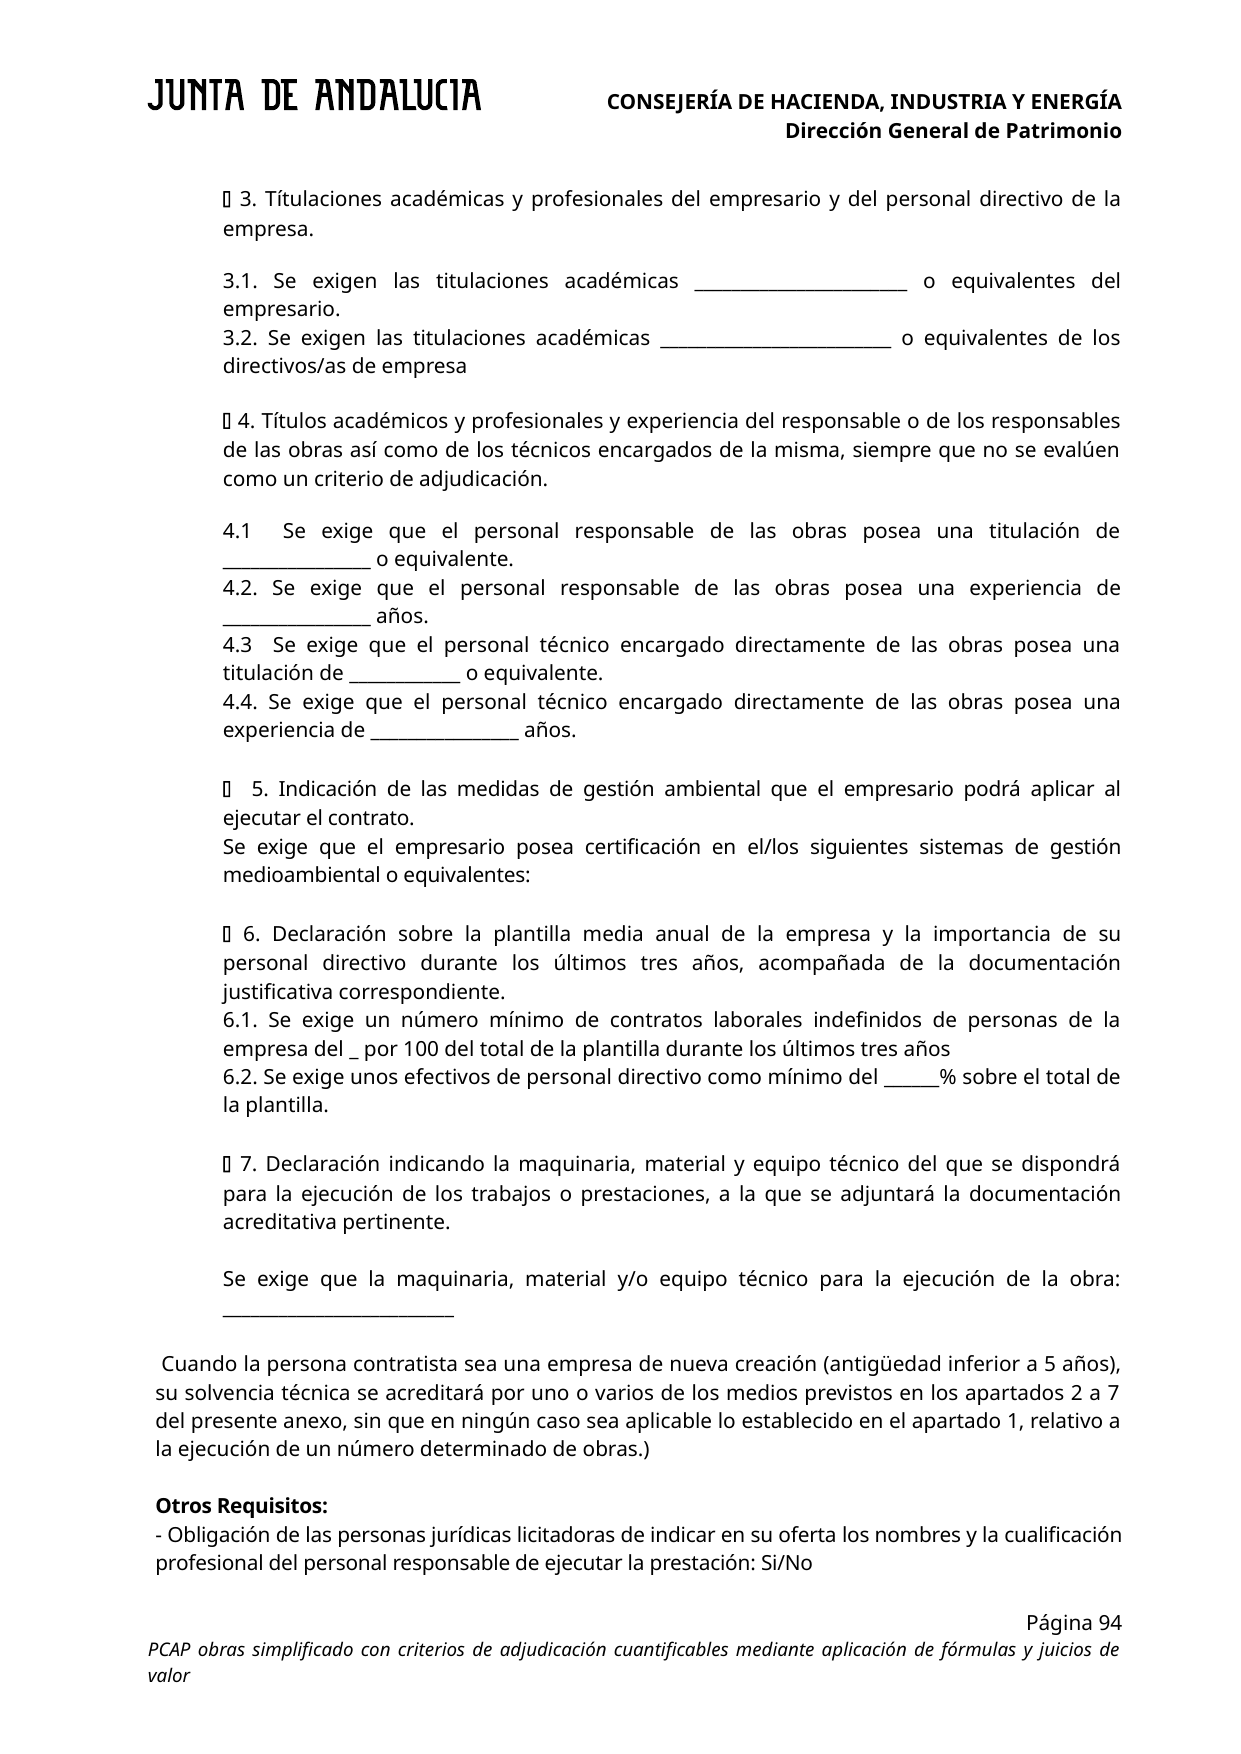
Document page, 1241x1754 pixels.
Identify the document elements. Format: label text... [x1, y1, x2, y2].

text c 7. Declaración indicando la maquinaria, material y equipo técnico del que se dispondrá para la ejecución de los trabajos o prestaciones, a la que se adjuntará la documentación acreditativa pertinente. [223, 1147, 1122, 1236]
subtitle Otros Requisitos: [155, 1491, 1122, 1520]
text 4.4. Se exige que el personal técnico encargado directamente de las obras posea una experiencia de ________________ años. [223, 687, 1122, 744]
text c 6. Declaración sobre la plantilla media anual de la empresa y la importancia de su personal directivo durante los últimos tres años, acompañada de la documentación justificativa correspondiente. [223, 917, 1122, 1005]
text c 3. Títulaciones académicas y profesionales del empresario y del personal directivo de la empresa. [223, 182, 1122, 242]
text 6.1. Se exige un número mínimo de contratos laborales indefinidos de personas de la empresa del _ por 100 del total de la plantilla durante los últimos tres años [223, 1005, 1122, 1062]
text c 4. Títulos académicos y profesionales y experiencia del responsable o de los responsables de las obras así como de los técnicos encargados de la misma, siempre que no se evalúen como un criterio de adjudicación. [223, 404, 1122, 492]
text 4.3 Se exige que el personal técnico encargado directamente de las obras posea una titulación de ____________ o equivalente. [223, 630, 1122, 687]
text 4.1 Se exige que el personal responsable de las obras posea una titulación de ________________ o equivalente. [223, 516, 1122, 573]
text Se exige que el empresario posea certificación en el/los siguientes sistemas de gestión medioambiental o equivalentes: [223, 832, 1122, 889]
text c 5. Indicación de las medidas de gestión ambiental que el empresario podrá aplicar al ejecutar el contrato. [223, 772, 1122, 832]
subtitle - Obligación de las personas jurídicas licitadoras de indicar en su oferta los nombres y la cualificación profesional del personal responsable de ejecutar la prestación: Si/No [155, 1520, 1122, 1577]
text 3.1. Se exigen las titulaciones académicas _______________________ o equivalentes del empresario. [223, 266, 1122, 323]
text Se exige que la maquinaria, material y/o equipo técnico para la ejecución de la obra: _________________________ [223, 1264, 1122, 1321]
text 3.2. Se exigen las titulaciones académicas _________________________ o equivalentes de los directivos/as de empresa [223, 323, 1122, 380]
text 6.2. Se exige unos efectivos de personal directivo como mínimo del ______% sobre el total de la plantilla. [223, 1062, 1122, 1119]
subtitle Cuando la persona contratista sea una empresa de nueva creación (antigüedad inferior a 5 años), su solvencia técnica se acreditará por uno o varios de los medios previstos en los apartados 2 a 7 del presente anexo, sin que en ningún caso sea aplicable lo establecido en el apartado 1, relativo a la ejecución de un número determinado de obras.) [155, 1349, 1122, 1463]
text 4.2. Se exige que el personal responsable de las obras posea una experiencia de ________________ años. [223, 573, 1122, 630]
